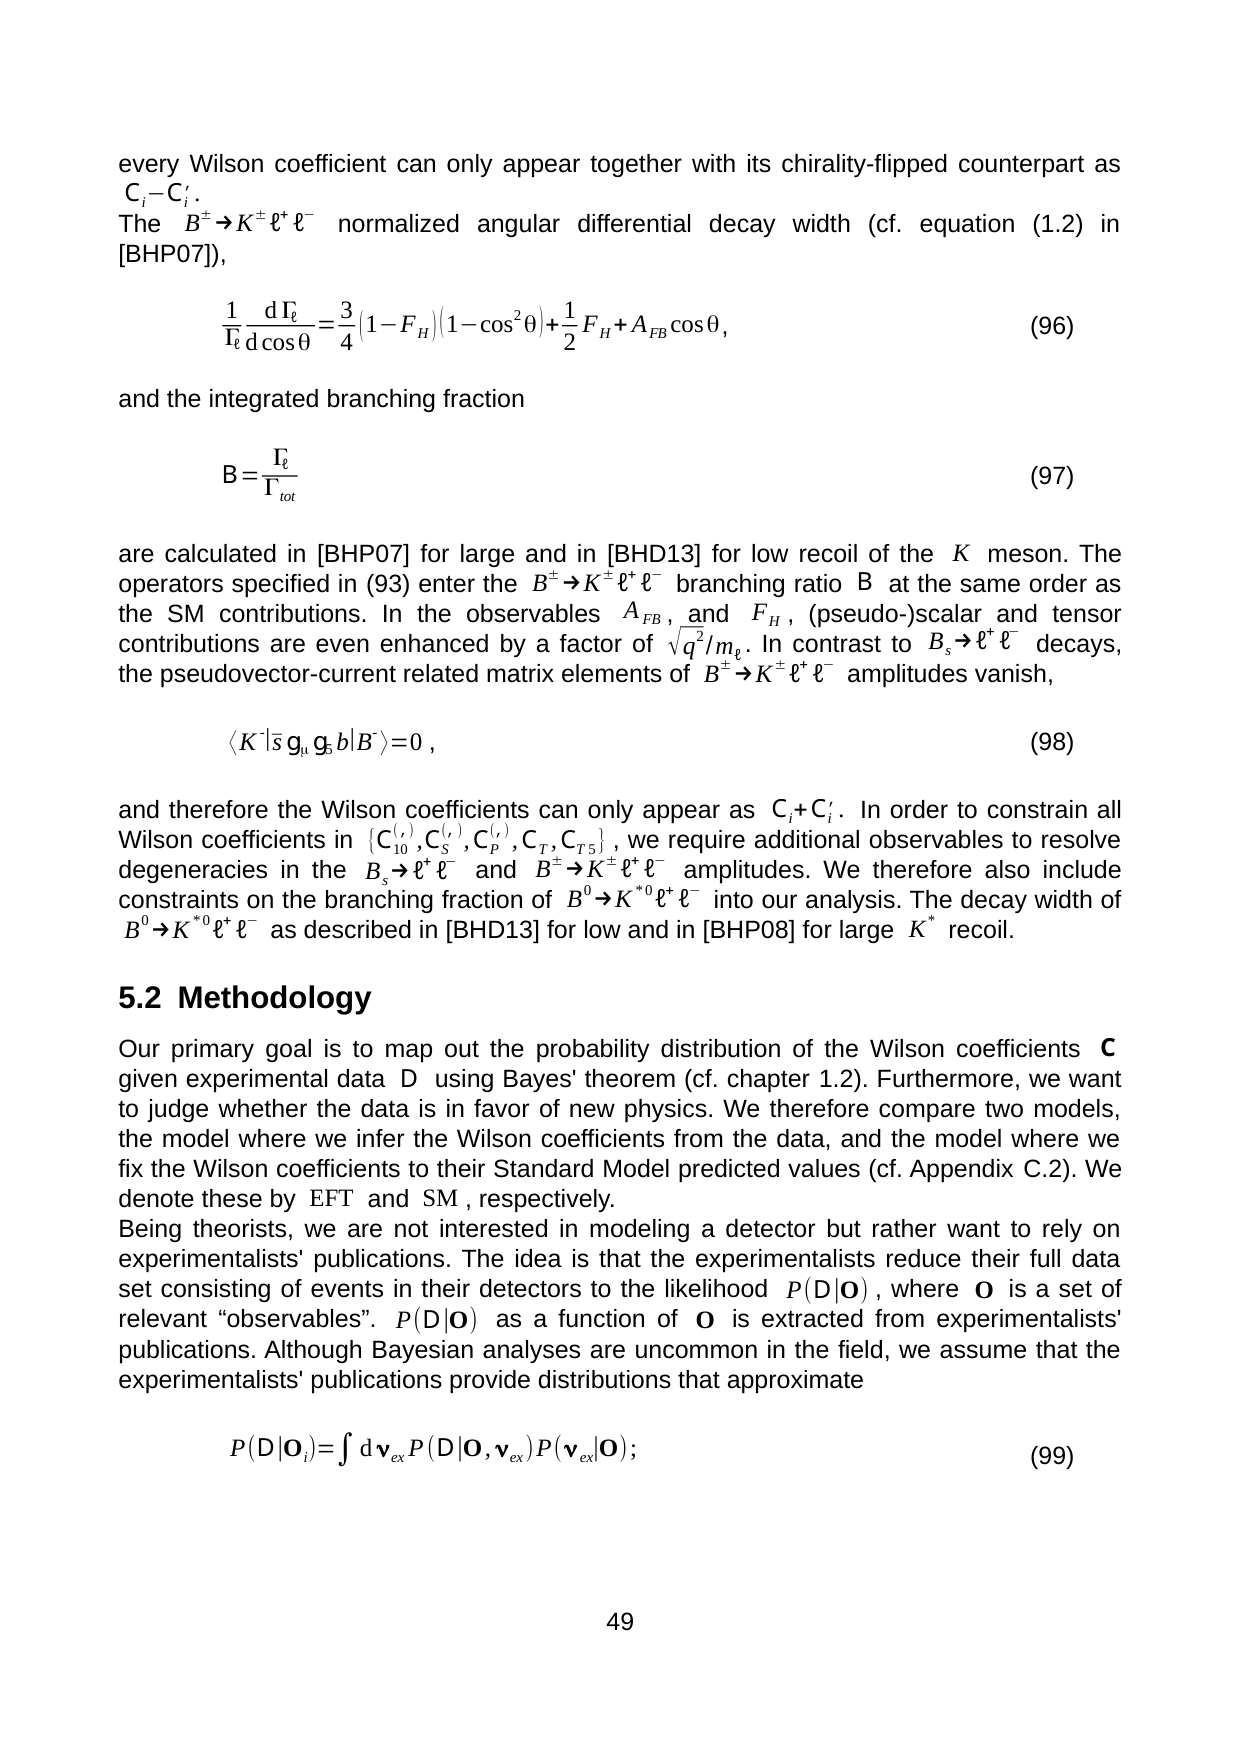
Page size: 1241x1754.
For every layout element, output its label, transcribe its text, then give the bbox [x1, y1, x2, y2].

text Being theorists, we are not interested in modeling a detector but rather want to rely on experimentalists' publications. The idea is that the experimentalists reduce their full data set consisting of events in their detectors to the likelihood , where is a set of relevant “observables”. as a function of is extracted from experimentalists' publications. Although Bayesian analyses are uncommon in the field, we assume that the experimentalists' publications provide distributions that approximate [118, 1213, 1122, 1394]
table_header [118, 298, 217, 354]
table_header , [217, 718, 1024, 764]
text Our primary goal is to map out the probability distribution of the Wilson coefficients given experimental data using Bayes' theorem (cf. chapter 1.2). Furthermore, we want to judge whether the data is in favor of new physics. We therefore compare two models, the model where we infer the Wilson coefficients from the data, and the model where we fix the Wilson coefficients to their Standard Model predicted values (cf. Appendix C.2). We denote these by and , respectively. [118, 1033, 1122, 1213]
table_header [217, 1424, 1024, 1487]
table_header [118, 1424, 217, 1487]
table_header [118, 718, 217, 764]
subtitle Methodology [118, 979, 1122, 1016]
table_header [118, 443, 217, 508]
table_header (99) [1024, 1424, 1123, 1487]
table_header [217, 443, 1024, 508]
text and therefore the Wilson coefficients can only appear as In order to constrain all Wilson coefficients in , we require additional observables to resolve degeneracies in the and amplitudes. We therefore also include constraints on the branching fraction of into our analysis. The decay width of as described in [BHD13] for low and in [BHP08] for large recoil. [118, 794, 1122, 945]
text are calculated in [BHP07] for large and in [BHD13] for low recoil of the meson. The operators specified in (93) enter the branching ratio at the same order as the SM contributions. In the observables , and , (pseudo-)scalar and tensor contributions are even enhanced by a factor of . In contrast to decays, the pseudovector-current related matrix elements of amplitudes vanish, [118, 538, 1122, 689]
table_header (97) [1024, 443, 1123, 508]
table_header (98) [1024, 718, 1123, 764]
text and the integrated branching fraction [118, 384, 1122, 414]
text The normalized angular differential decay width (cf. equation (1.2) in [BHP07]), [118, 208, 1122, 269]
text every Wilson coefficient can only appear together with its chirality-flipped counterpart as [118, 148, 1122, 208]
table_header , [217, 298, 1024, 354]
table_header (96) [1024, 298, 1123, 354]
